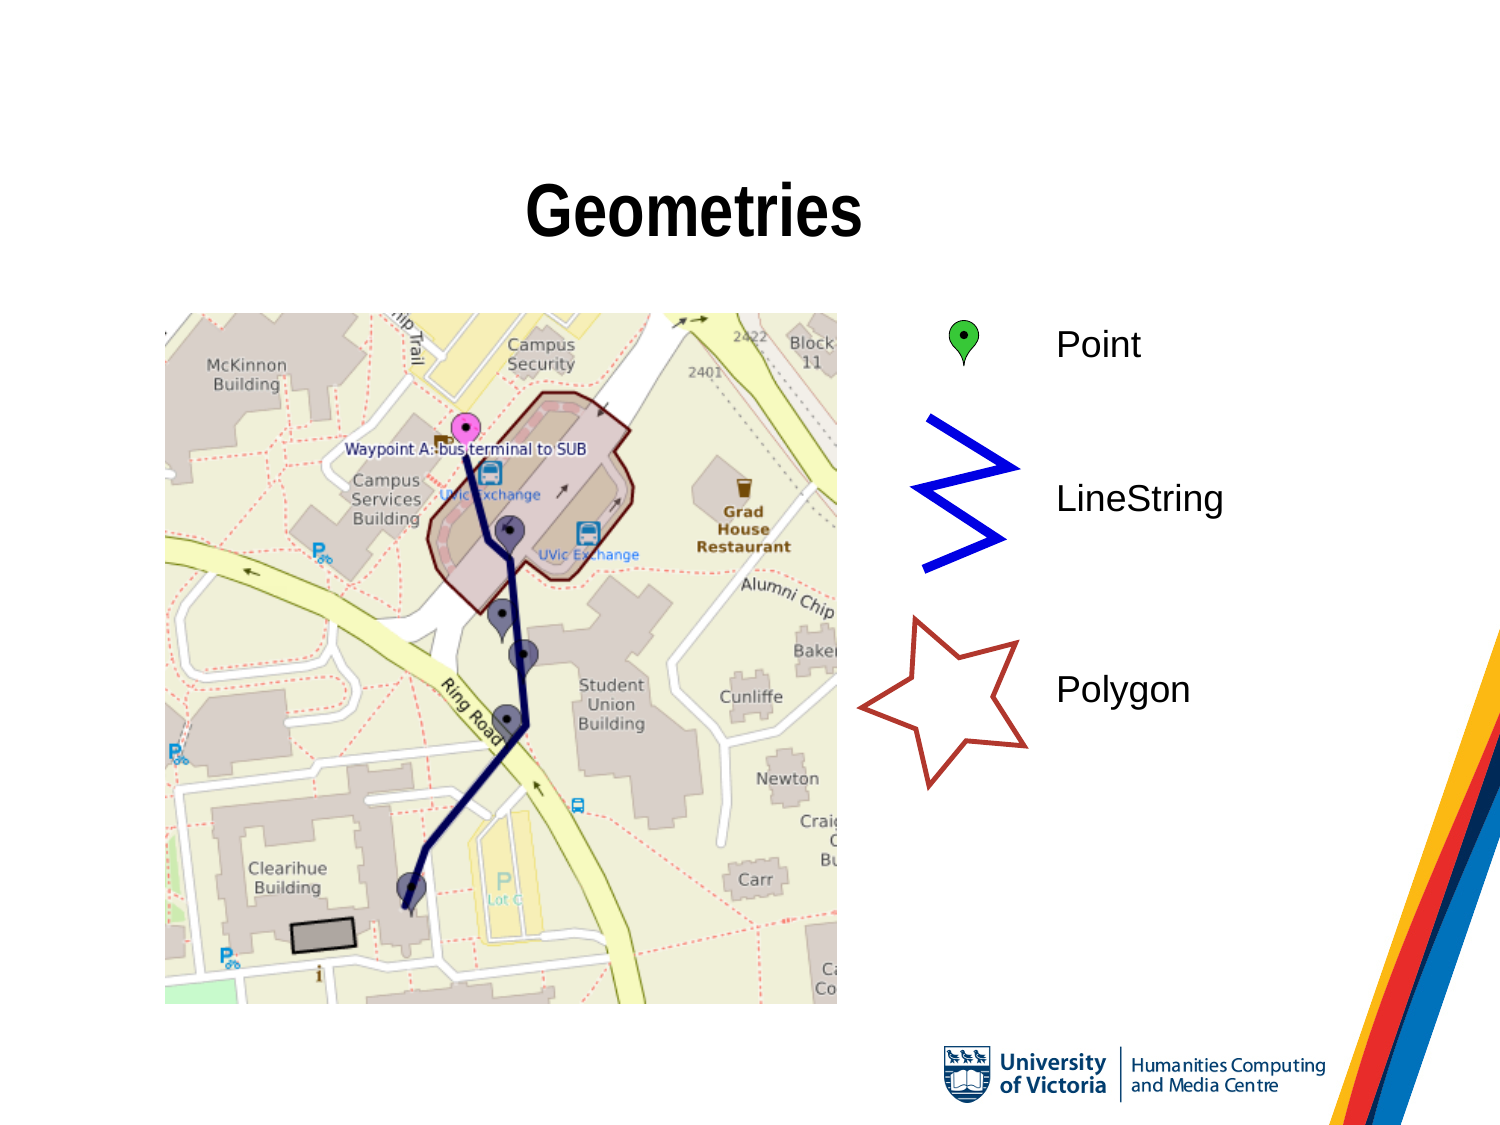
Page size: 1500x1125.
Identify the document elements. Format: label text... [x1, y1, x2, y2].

text_box LineString [1041, 469, 1465, 520]
title Geometries [181, 115, 1209, 304]
text_box Polygon [1041, 661, 1465, 712]
text_box Point [1041, 316, 1465, 367]
picture [0, 0, 1500, 1125]
